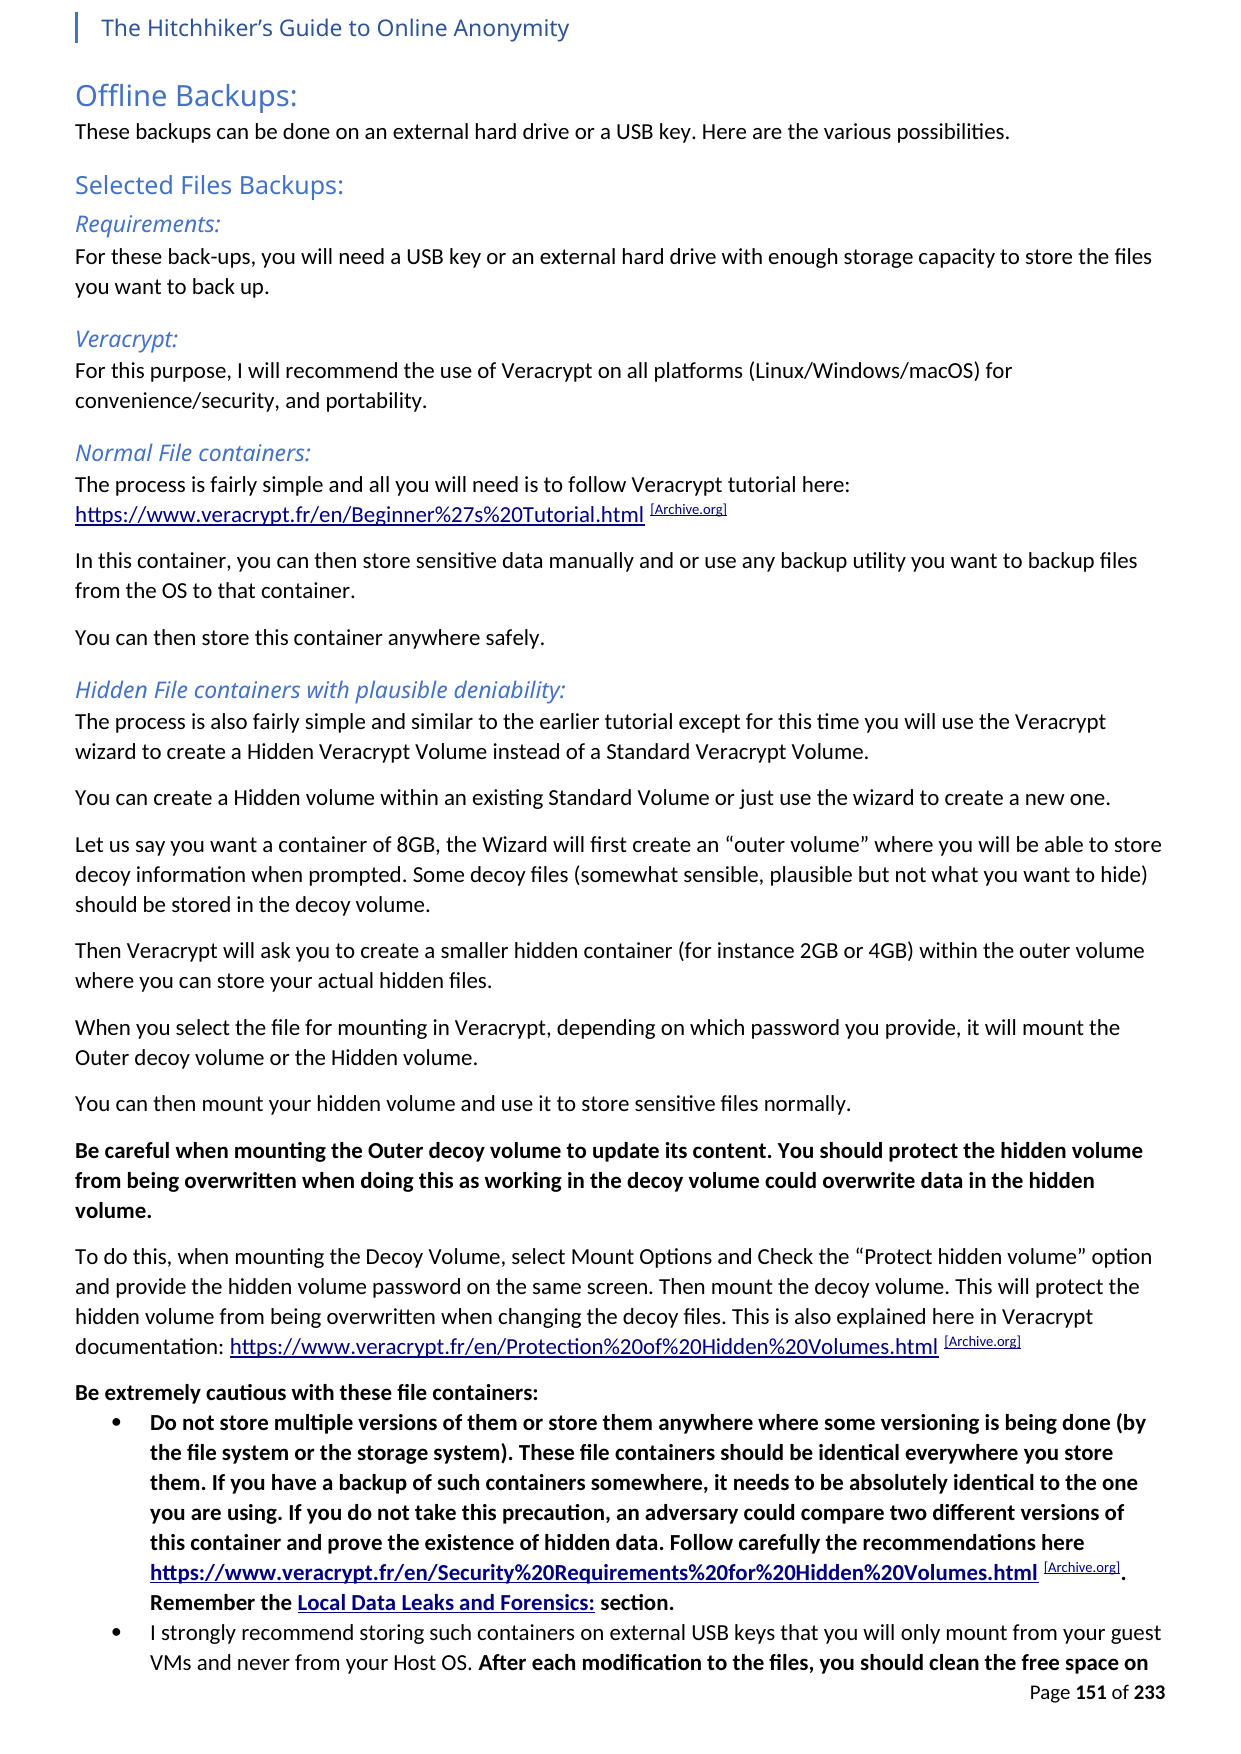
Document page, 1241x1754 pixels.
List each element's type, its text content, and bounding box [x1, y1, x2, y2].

text The process is fairly simple and all you will need is to follow Veracrypt tutorial here: https://www.veracrypt.fr/en/Beginner%27s%20Tutorial.html [Archive.org] [75, 470, 1165, 528]
text When you select the file for mounting in Veracrypt, depending on which password you provide, it will mount the Outer decoy volume or the Hidden volume. [75, 1013, 1165, 1071]
text For these back-ups, you will need a USB key or an external hard drive with enough storage capacity to store the files you want to back up. [75, 242, 1165, 300]
subtitle Hidden File containers with plausible deniability: [75, 674, 1165, 705]
text You can then mount your hidden volume and use it to store sensitive files normally. [75, 1089, 1165, 1117]
subtitle Veracrypt: [75, 322, 1165, 354]
text These backups can be done on an external hard drive or a USB key. Here are the various possibilities. [75, 117, 1165, 145]
subtitle Normal File containers: [75, 437, 1165, 468]
text Then Veracrypt will ask you to create a smaller hidden container (for instance 2GB or 4GB) within the outer volume where you can store your actual hidden files. [75, 936, 1165, 994]
subtitle Requirements: [75, 208, 1165, 240]
subtitle Offline Backups: [75, 75, 1165, 114]
text Be careful when mounting the Outer decoy volume to update its content. You should protect the hidden volume from being overwritten when doing this as working in the decoy volume could overwrite data in the hidden volume. [75, 1136, 1165, 1224]
text You can create a Hidden volume within an existing Standard Volume or just use the wizard to create a new one. [75, 783, 1165, 812]
text For this purpose, I will recommend the use of Veracrypt on all platforms (Linux/Windows/macOS) for convenience/security, and portability. [75, 356, 1165, 414]
text To do this, when mounting the Decoy Volume, select Mount Options and Check the “Protect hidden volume” option and provide the hidden volume password on the same screen. Then mount the decoy volume. This will protect the hidden volume from being overwritten when changing the decoy files. This is also explained here in Veracrypt documentation: https://www.veracrypt.fr/en/Protection%20of%20Hidden%20Volumes.html [Archive.org] [75, 1242, 1165, 1360]
text The process is also fairly simple and similar to the earlier tutorial except for this time you will use the Veracrypt wizard to create a Hidden Veracrypt Volume instead of a Standard Veracrypt Volume. [75, 707, 1165, 765]
text Let us say you want a container of 8GB, the Wizard will first create an “outer volume” where you will be able to store decoy information when prompted. Some decoy files (somewhat sensible, plausible but not what you want to hide) should be stored in the decoy volume. [75, 830, 1165, 918]
list Do not store multiple versions of them or store them anywhere where some versioning is being done (by the file system or the storage system). These file containers should be identical everywhere you store them. If you have a backup of such containers somewhere, it needs to be absolutely identical to the one you are using. If you do not take this precaution, an adversary could compare two different versions of this container and prove the existence of hidden data. Follow carefully the recommendations here https://www.veracrypt.fr/en/Security%20Requirements%20for%20Hidden%20Volumes.html [Archive.org]. Remember the Local Data Leaks and Forensics: section. [112, 1408, 1165, 1616]
text In this container, you can then store sensitive data manually and or use any backup utility you want to backup files from the OS to that container. [75, 546, 1165, 604]
subtitle Selected Files Backups: [75, 168, 1165, 202]
text Be extremely cautious with these file containers: [75, 1378, 1165, 1407]
list I strongly recommend storing such containers on external USB keys that you will only mount from your guest VMs and never from your Host OS. After each modification to the files, you should clean the free space on [112, 1618, 1165, 1676]
text You can then store this container anywhere safely. [75, 623, 1165, 651]
